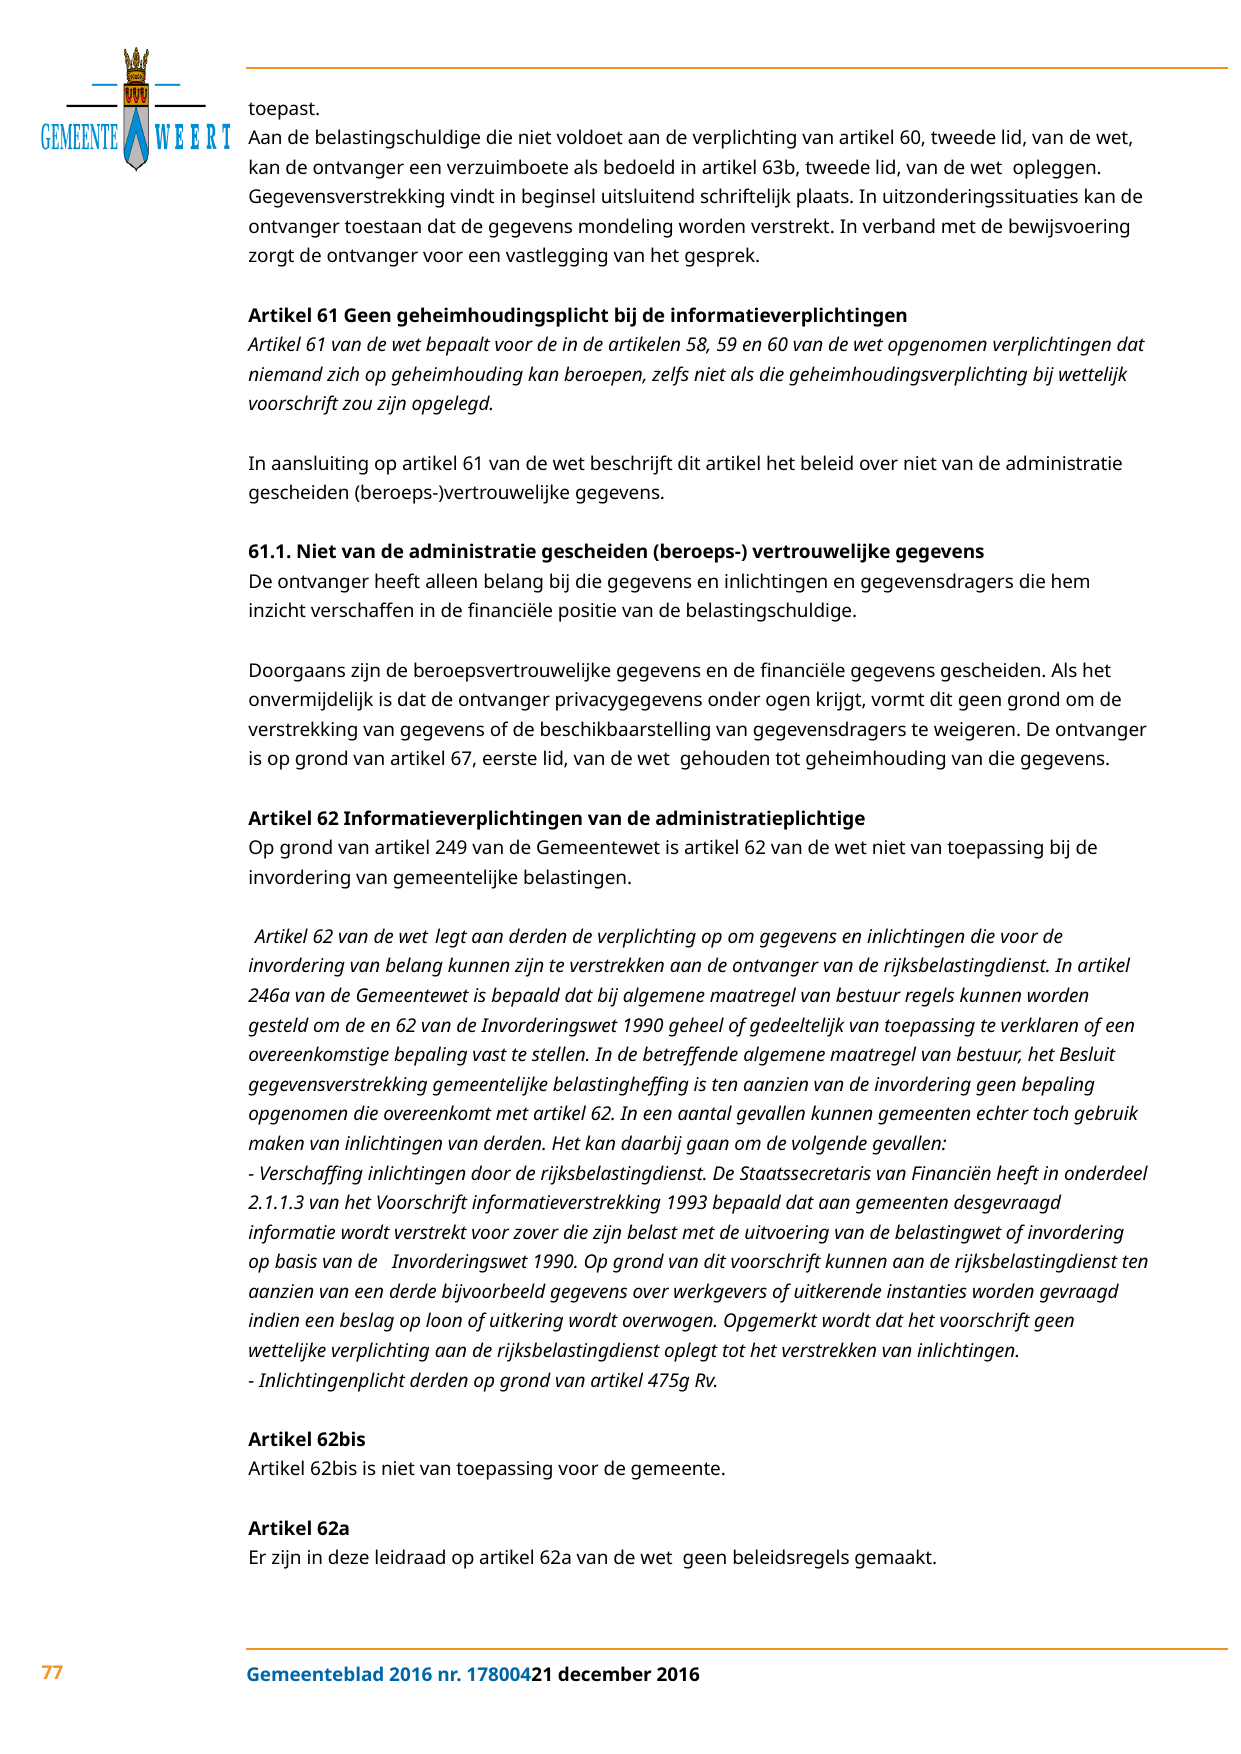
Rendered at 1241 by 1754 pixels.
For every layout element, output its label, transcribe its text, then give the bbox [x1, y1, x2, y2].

picture [41, 47, 231, 172]
text Doorgaans zijn de beroepsvertrouwelijke gegevens en de financiële gegevens gescheiden. Als het onvermijdelijk is dat de ontvanger privacygegevens onder ogen krijgt, vormt dit geen grond om de verstrekking van gegevens of de beschikbaarstelling van gegevensdragers te weigeren. De ontvanger is op grond van artikel 67, eerste lid, van de wet gehouden tot geheimhouding van die gegevens. [248, 657, 1152, 771]
text 61.1. Niet van de administratie gescheiden (beroeps-) vertrouwelijke gegevens [248, 538, 1152, 564]
text Op grond van artikel 249 van de Gemeentewet is artikel 62 van de wet niet van toepassing bij de invordering van gemeentelijke belastingen. [248, 834, 1152, 890]
text De ontvanger heeft alleen belang bij die gegevens en inlichtingen en gegevensdragers die hem inzicht verschaffen in de financiële positie van de belastingschuldige. [248, 568, 1152, 623]
text - Inlichtingenplicht derden op grond van artikel 475g Rv. [248, 1367, 1152, 1393]
text - Verschaffing inlichtingen door de rijksbelastingdienst. De Staatssecretaris van Financiën heeft in onderdeel 2.1.1.3 van het Voorschrift informatieverstrekking 1993 bepaald dat aan gemeenten desgevraagd informatie wordt verstrekt voor zover die zijn belast met de uitvoering van de belastingwet of invordering op basis van de Invorderingswet 1990. Op grond van dit voorschrift kunnen aan de rijksbelastingdienst ten aanzien van een derde bijvoorbeeld gegevens over werkgevers of uitkerende instanties worden gevraagd indien een beslag op loon of uitkering wordt overwogen. Opgemerkt wordt dat het voorschrift geen wettelijke verplichting aan de rijksbelastingdienst oplegt tot het verstrekken van inlichtingen. [248, 1160, 1152, 1363]
text Artikel 62bis [248, 1426, 1152, 1452]
text In aansluiting op artikel 61 van de wet beschrijft dit artikel het beleid over niet van de administratie gescheiden (beroeps-)vertrouwelijke gegevens. [248, 450, 1152, 505]
text Artikel 62 Informatieverplichtingen van de administratieplichtige [248, 805, 1152, 831]
text Artikel 61 Geen geheimhoudingsplicht bij de informatieverplichtingen [248, 302, 1152, 328]
text Gegevensverstrekking vindt in beginsel uitsluitend schriftelijk plaats. In uitzonderingssituaties kan de ontvanger toestaan dat de gegevens mondeling worden verstrekt. In verband met de bewijsvoering zorgt de ontvanger voor een vastlegging van het gesprek. [248, 183, 1152, 268]
text Artikel 62 van de wet legt aan derden de verplichting op om gegevens en inlichtingen die voor de invordering van belang kunnen zijn te verstrekken aan de ontvanger van de rijksbelastingdienst. In artikel 246a van de Gemeentewet is bepaald dat bij algemene maatregel van bestuur regels kunnen worden gesteld om de en 62 van de Invorderingswet 1990 geheel of gedeeltelijk van toepassing te verklaren of een overeenkomstige bepaling vast te stellen. In de betreffende algemene maatregel van bestuur, het Besluit gegevensverstrekking gemeentelijke belastingheffing is ten aanzien van de invordering geen bepaling opgenomen die overeenkomt met artikel 62. In een aantal gevallen kunnen gemeenten echter toch gebruik maken van inlichtingen van derden. Het kan daarbij gaan om de volgende gevallen: [248, 923, 1152, 1156]
text Artikel 62a [248, 1515, 1152, 1541]
text toepast. [248, 95, 1152, 121]
text Er zijn in deze leidraad op artikel 62a van de wet geen beleidsregels gemaakt. [248, 1544, 1152, 1570]
text Artikel 61 van de wet bepaalt voor de in de artikelen 58, 59 en 60 van de wet opgenomen verplichtingen dat niemand zich op geheimhouding kan beroepen, zelfs niet als die geheimhoudingsverplichting bij wettelijk voorschrift zou zijn opgelegd. [248, 331, 1152, 416]
text Artikel 62bis is niet van toepassing voor de gemeente. [248, 1456, 1152, 1481]
text Aan de belastingschuldige die niet voldoet aan de verplichting van artikel 60, tweede lid, van de wet, kan de ontvanger een verzuimboete als bedoeld in artikel 63b, tweede lid, van de wet opleggen. [248, 124, 1152, 180]
